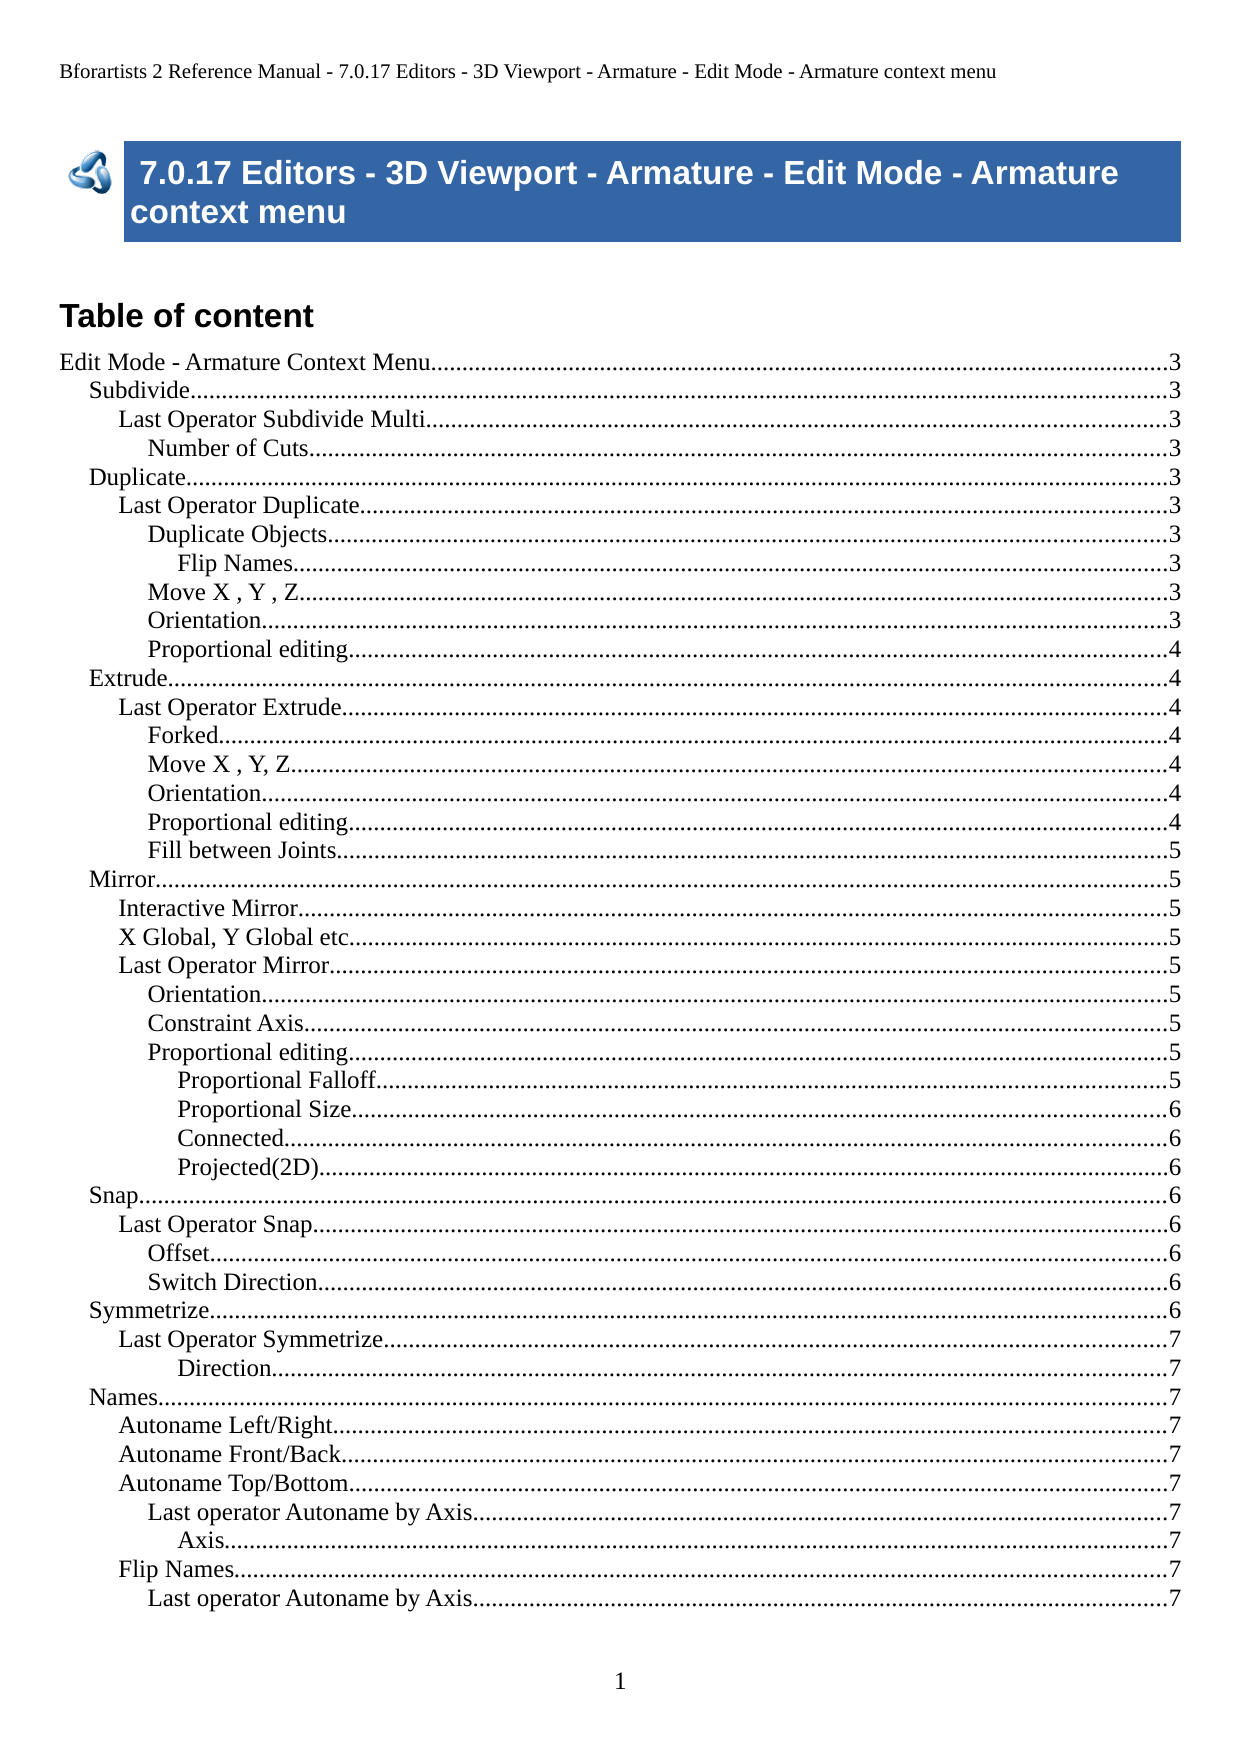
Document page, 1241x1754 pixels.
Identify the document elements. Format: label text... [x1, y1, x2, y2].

text Projected(2D) 6 [177, 1152, 1181, 1180]
text Edit Mode - Armature Context Menu 3 [59, 347, 1181, 375]
table_header 7.0.17 Editors - 3D Viewport - Armature - Edit Mode - Armature context menu [124, 141, 1181, 242]
text Proportional editing 4 [147, 807, 1181, 835]
text Mirror 5 [88, 864, 1181, 893]
text Orientation 5 [147, 979, 1181, 1008]
text Interactive Mirror 5 [118, 893, 1181, 922]
text Proportional Size 6 [177, 1094, 1181, 1123]
text Connected 6 [177, 1123, 1181, 1152]
text Forked 4 [147, 720, 1181, 749]
text Direction 7 [177, 1353, 1181, 1382]
picture [65, 147, 114, 197]
text Extrude 4 [88, 663, 1181, 692]
text Last Operator Subdivide Multi 3 [118, 404, 1181, 433]
text Last Operator Mirror 5 [118, 950, 1181, 979]
text Duplicate 3 [88, 462, 1181, 490]
text Autoname Front/Back 7 [118, 1439, 1181, 1468]
text Last Operator Symmetrize 7 [118, 1324, 1181, 1353]
text Orientation 3 [147, 605, 1181, 634]
text Switch Direction 6 [147, 1267, 1181, 1295]
table_header [59, 141, 124, 242]
text Autoname Left/Right 7 [118, 1410, 1181, 1439]
text Autoname Top/Bottom 7 [118, 1468, 1181, 1497]
text Orientation 4 [147, 778, 1181, 807]
text Fill between Joints 5 [147, 835, 1181, 864]
text Proportional editing 5 [147, 1037, 1181, 1065]
text Constraint Axis 5 [147, 1008, 1181, 1037]
text Flip Names 3 [177, 548, 1181, 577]
text Proportional editing 4 [147, 634, 1181, 663]
text Number of Cuts 3 [147, 433, 1181, 462]
text Last Operator Duplicate 3 [118, 490, 1181, 519]
text Snap 6 [88, 1180, 1181, 1209]
text Last operator Autoname by Axis 7 [147, 1583, 1181, 1612]
text Move X , Y, Z 4 [147, 749, 1181, 778]
text Last Operator Snap 6 [118, 1209, 1181, 1238]
text Flip Names 7 [118, 1554, 1181, 1583]
text Offset 6 [147, 1238, 1181, 1267]
text Move X , Y , Z 3 [147, 577, 1181, 605]
text Symmetrize 6 [88, 1295, 1181, 1324]
subtitle Table of content [59, 296, 1181, 334]
text Duplicate Objects 3 [147, 519, 1181, 548]
text Last operator Autoname by Axis 7 [147, 1497, 1181, 1525]
text Names 7 [88, 1382, 1181, 1410]
text Axis 7 [177, 1525, 1181, 1554]
text Proportional Falloff 5 [177, 1065, 1181, 1094]
text Subdivide 3 [88, 375, 1181, 404]
text Last Operator Extrude 4 [118, 692, 1181, 720]
text X Global, Y Global etc. 5 [118, 922, 1181, 950]
